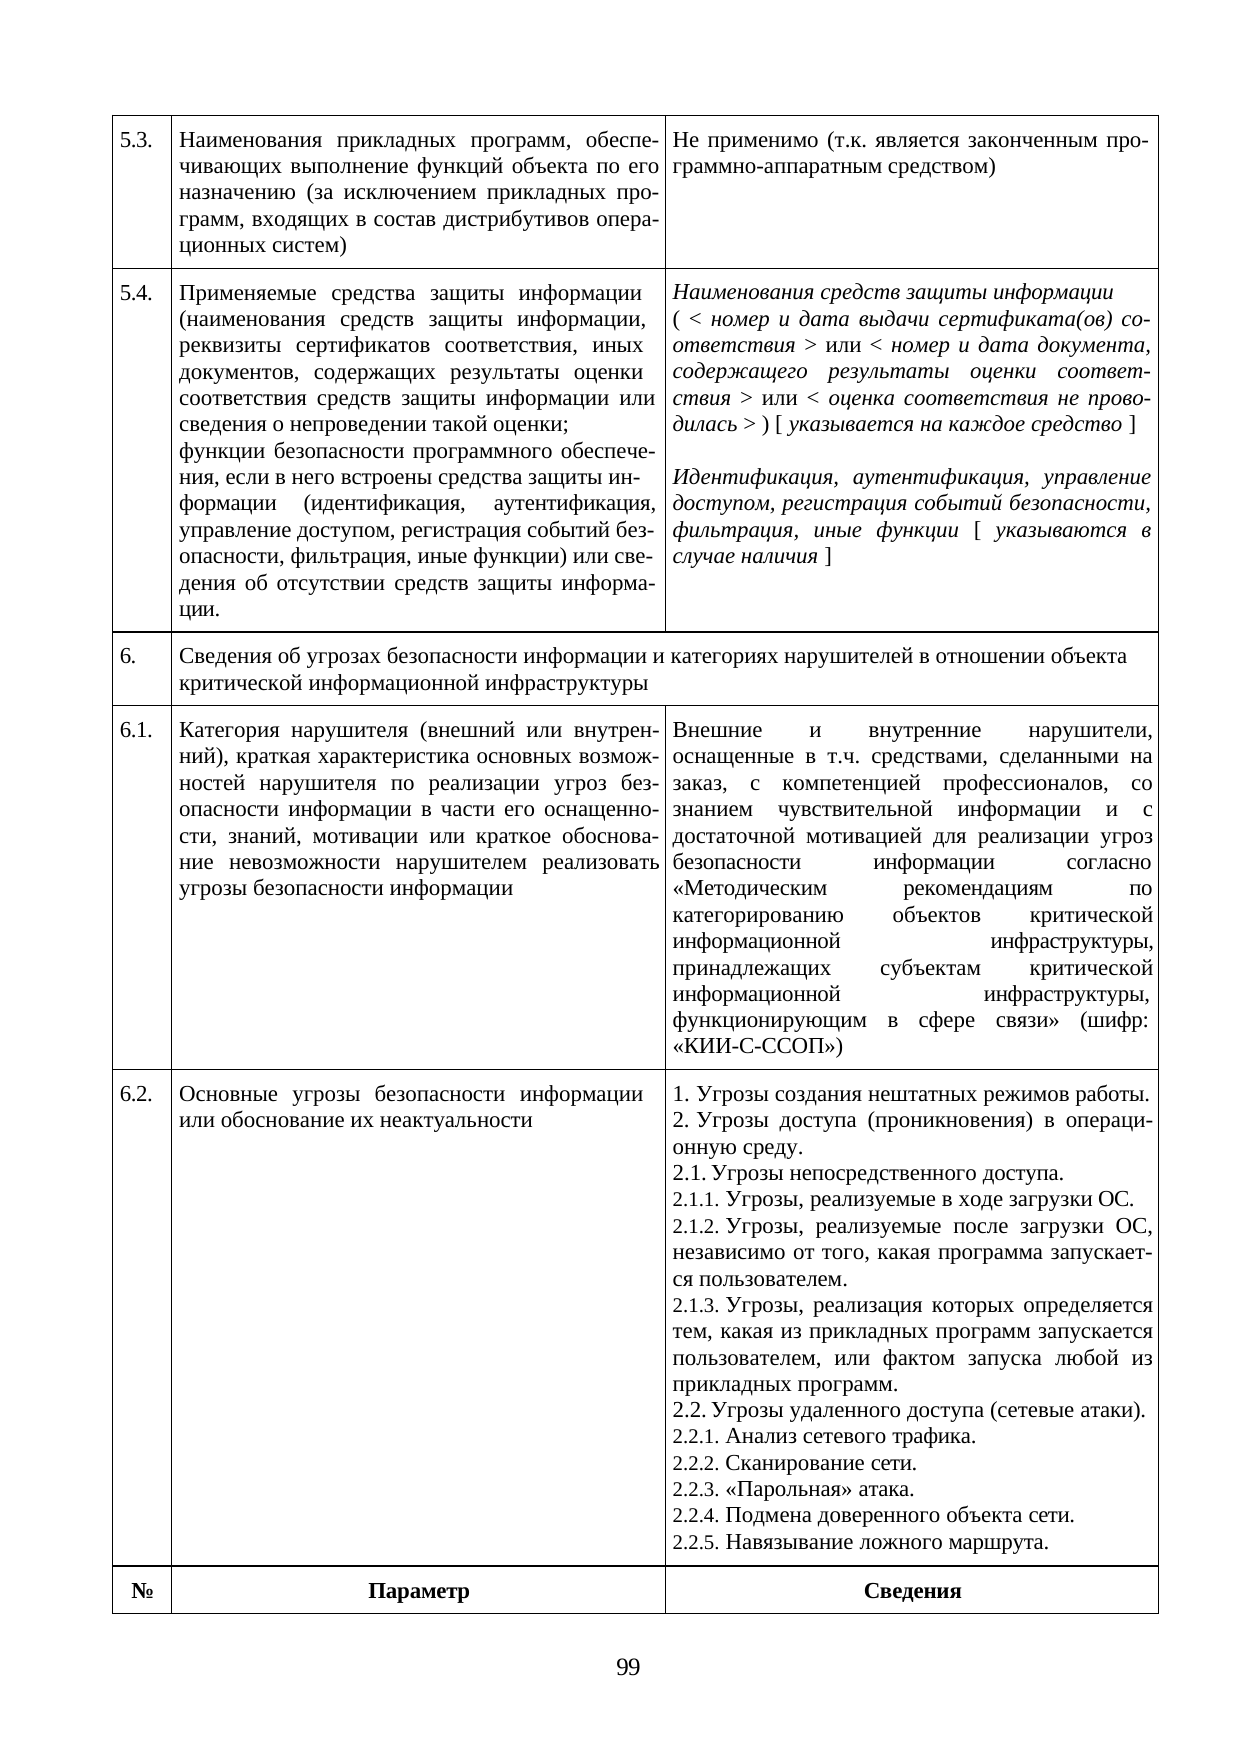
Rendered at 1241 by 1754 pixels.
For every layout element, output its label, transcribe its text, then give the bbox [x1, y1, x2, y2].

table_cell Внешние и внутренние нарушители, оснащенные в т.ч. средствами, сделанными на заказ, с компетенцией профессионалов, со знанием чувствительной информации и с достаточной мотивацией для реализации угроз безопасности информации согласно «Методическим рекомендациям по категорированию объектов критической информационной инфраструктуры, принадлежащих субъектам критической информационной инфраструктуры, функционирующим в сфере связи» (шифр: «КИИ-С-ССОП») [666, 706, 1158, 1069]
table_header Параметр [172, 1567, 665, 1613]
table_header Сведения [666, 1567, 1158, 1613]
table_cell Наименования средств защиты информации ( < номер и дата выдачи сертификата(ов) со- ответствия > или < номер и дата документа, содержащего результаты оценки соответ- ствия > или < оценка соответствия не прово- дилась > ) [ указывается на каждое средство ] Идентификация, аутентификация, управление доступом, регистрация событий безопасности, фильтрация, иные функции [ указываются в случае наличия ] [666, 269, 1158, 631]
table_cell Категория нарушителя (внешний или внутрен- ний), краткая характеристика основных возмож- ностей нарушителя по реализации угроз без- опасности информации в части его оснащенно- сти, знаний, мотивации или краткое обоснова- ние невозможности нарушителем реализовать угрозы безопасности информации [172, 706, 665, 1069]
table_cell 6.2. [113, 1070, 171, 1565]
table_cell 6.1. [113, 706, 171, 1069]
table_header № [113, 1567, 171, 1613]
table_cell Угрозы создания нештатных режимов работы. Угрозы доступа (проникновения) в операци- онную среду. Угрозы непосредственного доступа. Угрозы, реализуемые в ходе загрузки ОС. Угрозы, реализуемые после загрузки ОС, независимо от того, какая программа запускает- ся пользователем. Угрозы, реализация которых определяется тем, какая из прикладных программ запускается пользователем, или фактом запуска любой из прикладных программ. Угрозы удаленного доступа (сетевые атаки). Анализ сетевого трафика. Сканирование сети. «Парольная» атака. Подмена доверенного объекта сети. Навязывание ложного маршрута. [666, 1070, 1158, 1565]
table_cell Применяемые средства защиты информации (наименования средств защиты информации, реквизиты сертификатов соответствия, иных документов, содержащих результаты оценки соответствия средств защиты информации или сведения о непроведении такой оценки; функции безопасности программного обеспече- ния, если в него встроены средства защиты ин- формации (идентификация, аутентификация, управление доступом, регистрация событий без- опасности, фильтрация, иные функции) или све- дения об отсутствии средств защиты информа- ции. [172, 269, 665, 631]
table_cell Не применимо (т.к. является законченным про- граммно-аппаратным средством) [666, 116, 1158, 267]
table_cell 5.3. [113, 116, 171, 267]
table_cell 5.4. [113, 269, 171, 631]
table_cell Основные угрозы безопасности информации или обоснование их неактуальности [172, 1070, 665, 1565]
table_cell Сведения об угрозах безопасности информации и категориях нарушителей в отношении объекта критической информационной инфраструктуры [172, 633, 1158, 705]
table_cell Наименования прикладных программ, обеспе- чивающих выполнение функций объекта по его назначению (за исключением прикладных про- грамм, входящих в состав дистрибутивов опера- ционных систем) [172, 116, 665, 267]
table_cell 6. [113, 633, 171, 705]
